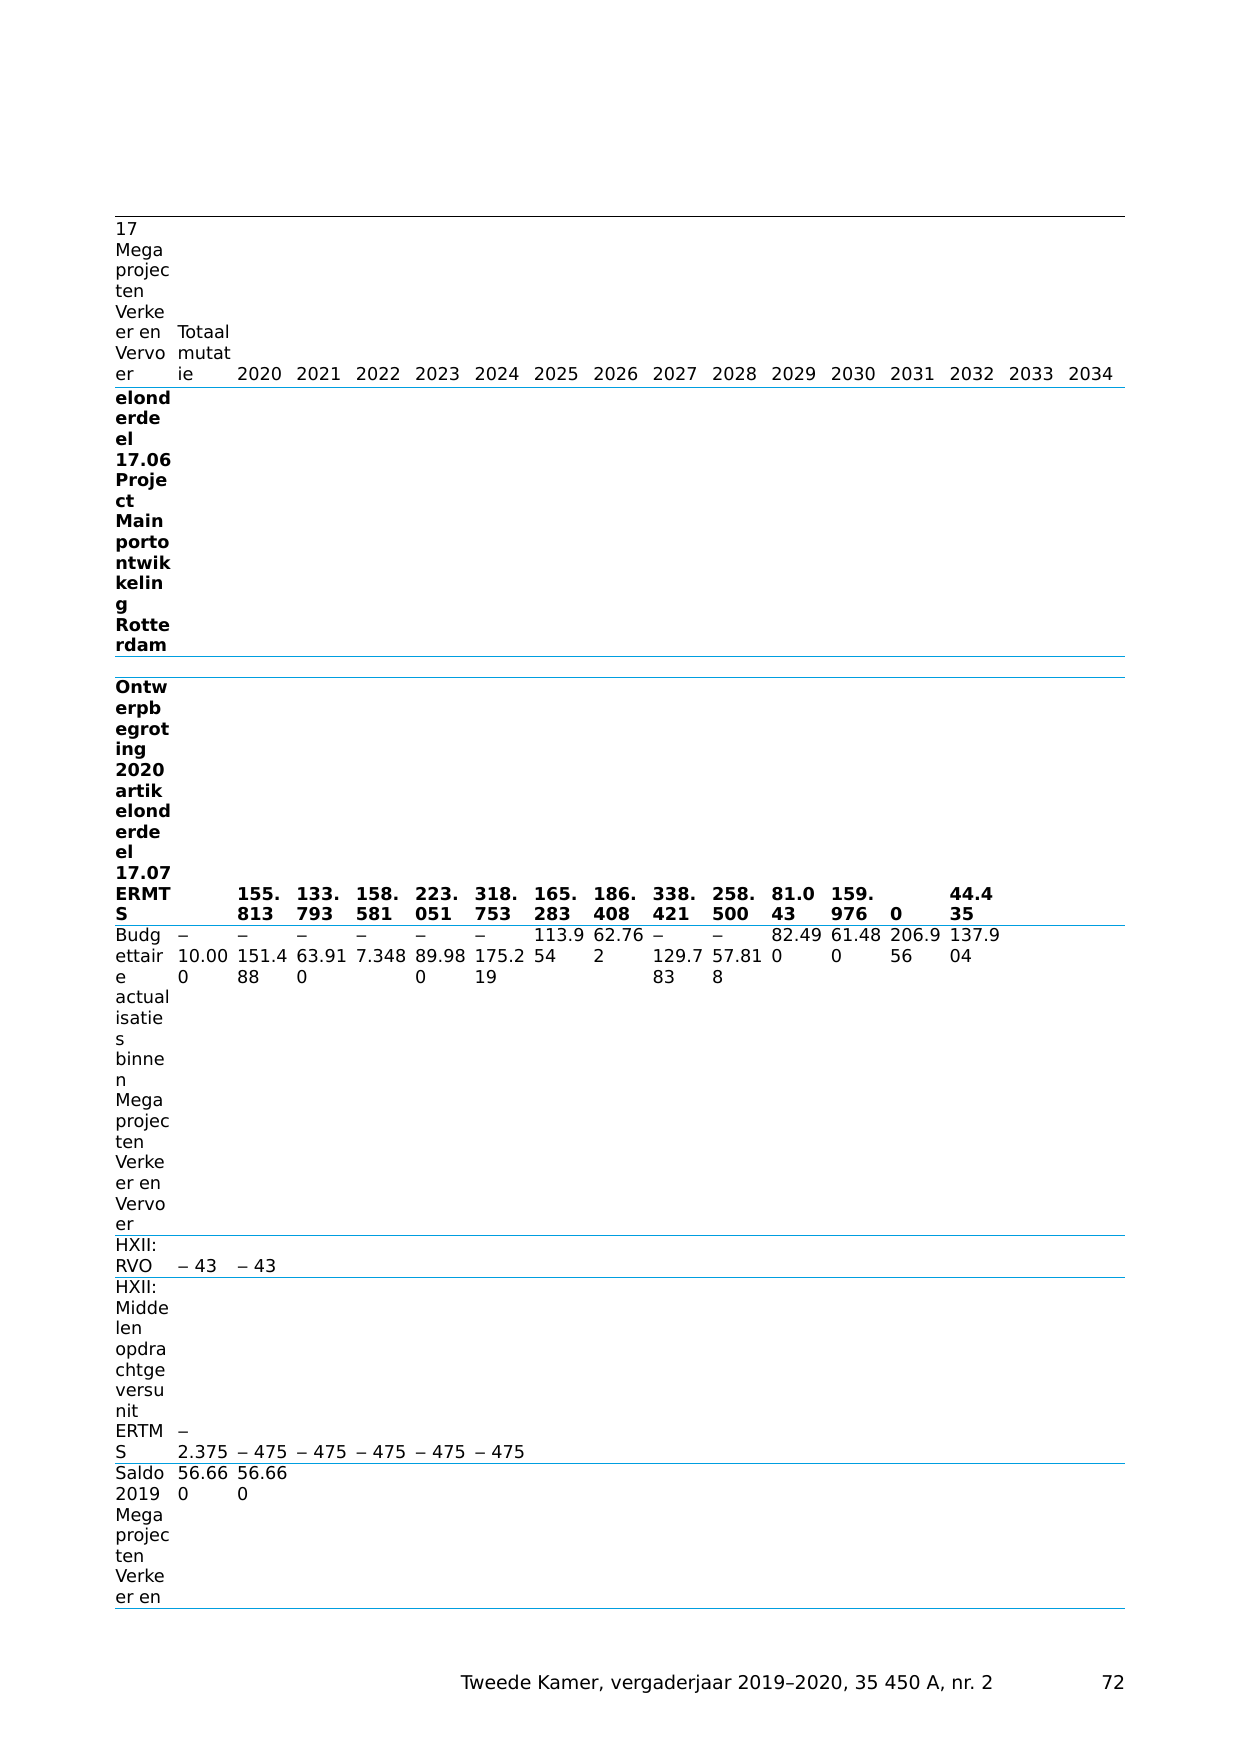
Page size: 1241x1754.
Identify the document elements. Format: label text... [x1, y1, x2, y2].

table_cell 17 Megaprojecten Verkeer en Vervoer [115, 217, 174, 387]
table_cell [293, 388, 353, 656]
table_cell 2024 [471, 217, 531, 387]
table_cell 159.976 [828, 678, 887, 925]
table_cell 0 [887, 678, 946, 925]
table_cell [471, 388, 531, 656]
table_cell 165.283 [531, 678, 590, 925]
table_cell [293, 1464, 353, 1608]
table_cell [709, 388, 768, 656]
table_cell [1006, 1464, 1065, 1608]
table_cell [650, 1464, 709, 1608]
table_cell [175, 678, 234, 925]
table_cell 44.435 [946, 678, 1006, 925]
table_cell [590, 657, 649, 677]
table_cell 155.813 [234, 678, 293, 925]
table_cell [1065, 657, 1125, 677]
table_cell [828, 1278, 887, 1463]
table_cell [768, 1464, 828, 1608]
table_cell [412, 388, 471, 656]
table_cell ‒ 10.000 [175, 926, 234, 1235]
table_cell [531, 1464, 590, 1608]
table_cell [412, 1464, 471, 1608]
table_cell 2028 [709, 217, 768, 387]
table_cell [234, 388, 293, 656]
table_cell ‒ 475 [234, 1278, 293, 1463]
table_cell ‒ 89.980 [412, 926, 471, 1235]
table_cell [1065, 678, 1125, 925]
table_cell 137.904 [946, 926, 1006, 1235]
table_cell 61.480 [828, 926, 887, 1235]
table_cell [1006, 678, 1065, 925]
table_cell 318.753 [471, 678, 531, 925]
table_cell [1006, 1236, 1065, 1277]
table_cell [887, 388, 946, 656]
table_cell ‒ 7.348 [353, 926, 412, 1235]
table_cell [828, 1464, 887, 1608]
table_cell [709, 657, 768, 677]
table_cell 2032 [946, 217, 1006, 387]
table_cell Totaal mutatie [175, 217, 234, 387]
table_cell 2023 [412, 217, 471, 387]
table_cell 2026 [590, 217, 649, 387]
table_cell ‒ 43 [234, 1236, 293, 1277]
table_cell 2021 [293, 217, 353, 387]
table_cell 2027 [650, 217, 709, 387]
table_cell [590, 1278, 649, 1463]
table_cell [1006, 1278, 1065, 1463]
table_cell 2030 [828, 217, 887, 387]
table_cell [946, 1236, 1006, 1277]
table_cell [175, 388, 234, 656]
table_cell [887, 1464, 946, 1608]
table_cell [353, 1464, 412, 1608]
table_cell ‒ 43 [175, 1236, 234, 1277]
table_cell [828, 1236, 887, 1277]
table_cell 258.500 [709, 678, 768, 925]
table_cell ‒ 475 [353, 1278, 412, 1463]
table_cell HXII: Middelen opdrachtgeversunit ERTMS [115, 1278, 174, 1463]
table_cell [650, 1236, 709, 1277]
table_cell [590, 1236, 649, 1277]
table_cell ‒ 63.910 [293, 926, 353, 1235]
table_cell [531, 657, 590, 677]
table_cell ‒ 151.488 [234, 926, 293, 1235]
table_cell [590, 388, 649, 656]
table_cell [1065, 1236, 1125, 1277]
table_cell [946, 388, 1006, 656]
table_cell [353, 1236, 412, 1277]
table_cell [353, 657, 412, 677]
table_cell [887, 657, 946, 677]
table_cell 2022 [353, 217, 412, 387]
table_cell [175, 657, 234, 677]
table_cell [1065, 926, 1125, 1235]
table_cell 2029 [768, 217, 828, 387]
table_cell [1065, 388, 1125, 656]
table_cell [1006, 657, 1065, 677]
table_cell 186.408 [590, 678, 649, 925]
table_cell [946, 1464, 1006, 1608]
table_cell [531, 1278, 590, 1463]
table_cell 2031 [887, 217, 946, 387]
table_cell [709, 1236, 768, 1277]
table_cell [234, 657, 293, 677]
table_cell 2020 [234, 217, 293, 387]
table_cell [946, 657, 1006, 677]
table_cell [293, 1236, 353, 1277]
table_cell 2025 [531, 217, 590, 387]
table_cell [828, 657, 887, 677]
table_cell [1065, 1278, 1125, 1463]
table_cell 113.954 [531, 926, 590, 1235]
table_cell [353, 388, 412, 656]
table_cell 56.660 [175, 1464, 234, 1608]
table_cell Budgettaire actualisaties binnen Megaprojecten Verkeer en Vervoer [115, 926, 174, 1235]
table_cell [650, 657, 709, 677]
table_cell ‒ 129.783 [650, 926, 709, 1235]
table_cell [1006, 926, 1065, 1235]
table_cell [768, 1236, 828, 1277]
table_cell [768, 657, 828, 677]
table_cell ‒ 175.219 [471, 926, 531, 1235]
table_cell [1006, 388, 1065, 656]
table_cell [531, 388, 590, 656]
table_cell [115, 657, 174, 677]
table_cell 82.490 [768, 926, 828, 1235]
table_cell HXII: RVO [115, 1236, 174, 1277]
table_cell 206.956 [887, 926, 946, 1235]
table_cell [828, 388, 887, 656]
table_cell 62.762 [590, 926, 649, 1235]
table_cell [709, 1278, 768, 1463]
table_cell 133.793 [293, 678, 353, 925]
table_cell 81.043 [768, 678, 828, 925]
table_cell elonderdeel 17.06 Project Mainportontwikkeling Rotterdam [115, 388, 174, 656]
table_cell [590, 1464, 649, 1608]
table_cell ‒ 57.818 [709, 926, 768, 1235]
table_cell [531, 1236, 590, 1277]
table_cell [887, 1278, 946, 1463]
table_cell 2034 [1065, 217, 1125, 387]
table_cell ‒ 475 [412, 1278, 471, 1463]
table_cell 56.660 [234, 1464, 293, 1608]
table_cell Saldo 2019 Megaprojecten Verkeer en [115, 1464, 174, 1608]
table_cell ‒ 475 [293, 1278, 353, 1463]
table_cell ‒ 2.375 [175, 1278, 234, 1463]
table_cell [887, 1236, 946, 1277]
table_cell 2033 [1006, 217, 1065, 387]
table_cell [768, 1278, 828, 1463]
table_cell [412, 657, 471, 677]
table_cell [293, 657, 353, 677]
table_cell [768, 388, 828, 656]
table_cell 223.051 [412, 678, 471, 925]
table_cell ‒ 475 [471, 1278, 531, 1463]
table_cell [650, 1278, 709, 1463]
table_header Artikel 17 Megaprojecten verkeer en vervoer [115, 191, 1125, 216]
table_cell [471, 657, 531, 677]
table_cell [650, 388, 709, 656]
table_cell [709, 1464, 768, 1608]
table_cell [471, 1464, 531, 1608]
table_cell [1065, 1464, 1125, 1608]
table_cell [471, 1236, 531, 1277]
table_cell [946, 1278, 1006, 1463]
table_cell 158.581 [353, 678, 412, 925]
table_cell 338.421 [650, 678, 709, 925]
table_cell [412, 1236, 471, 1277]
table_cell Ontwerpbegroting 2020 artikelonderdeel 17.07 ERMTS [115, 678, 174, 925]
